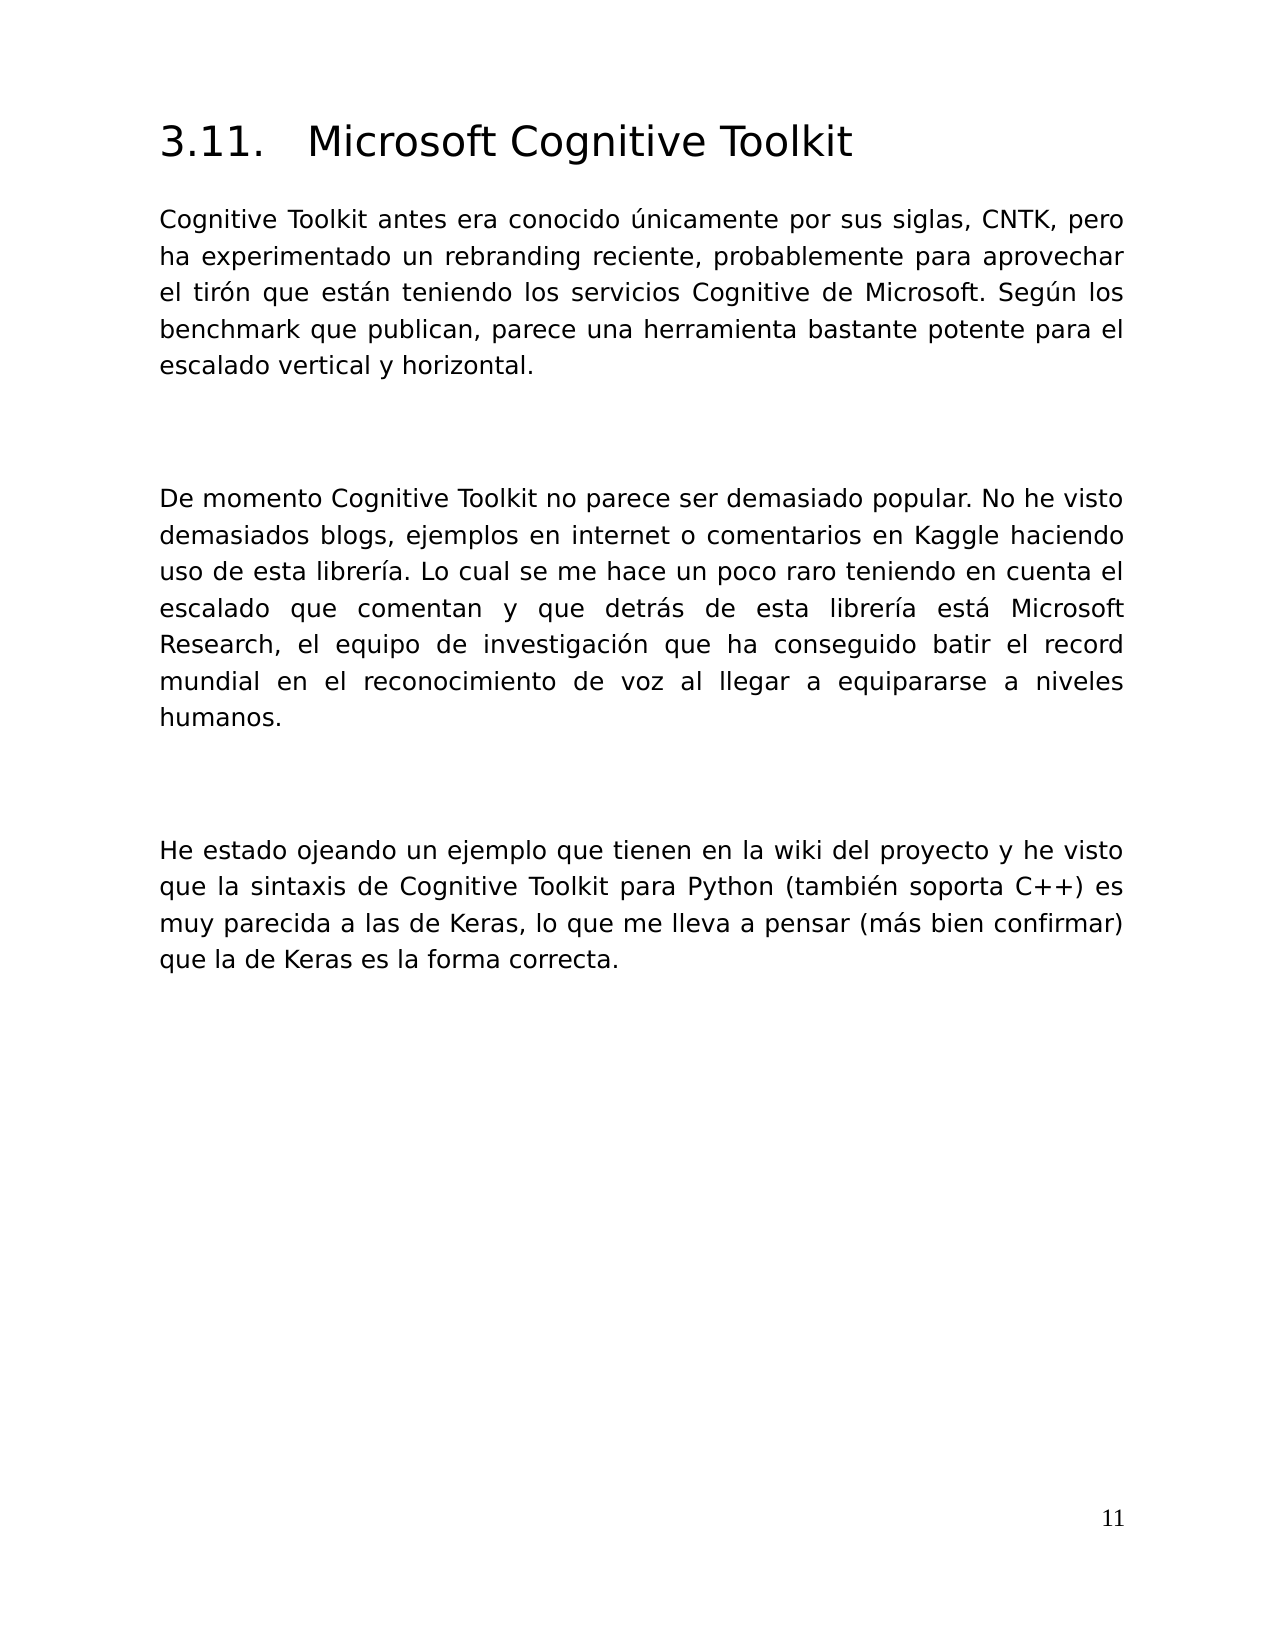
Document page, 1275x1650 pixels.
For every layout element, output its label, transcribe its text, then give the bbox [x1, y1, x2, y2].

subtitle Microsoft Cognitive Toolkit [159, 118, 1125, 167]
text De momento Cognitive Toolkit no parece ser demasiado popular. No he visto demasiados blogs, ejemplos en internet o comentarios en Kaggle haciendo uso de esta librería. Lo cual se me hace un poco raro teniendo en cuenta el escalado que comentan y que detrás de esta librería está Microsoft Research, el equipo de investigación que ha conseguido batir el record mundial en el reconocimiento de voz al llegar a equipararse a niveles humanos. [159, 484, 1125, 732]
text He estado ojeando un ejemplo que tienen en la wiki del proyecto y he visto que la sintaxis de Cognitive Toolkit para Python (también soporta C++) es muy parecida a las de Keras, lo que me lleva a pensar (más bien confirmar) que la de Keras es la forma correcta. [159, 836, 1125, 974]
text Cognitive Toolkit antes era conocido únicamente por sus siglas, CNTK, pero ha experimentado un rebranding reciente, probablemente para aprovechar el tirón que están teniendo los servicios Cognitive de Microsoft. Según los benchmark que publican, parece una herramienta bastante potente para el escalado vertical y horizontal. [159, 206, 1125, 381]
